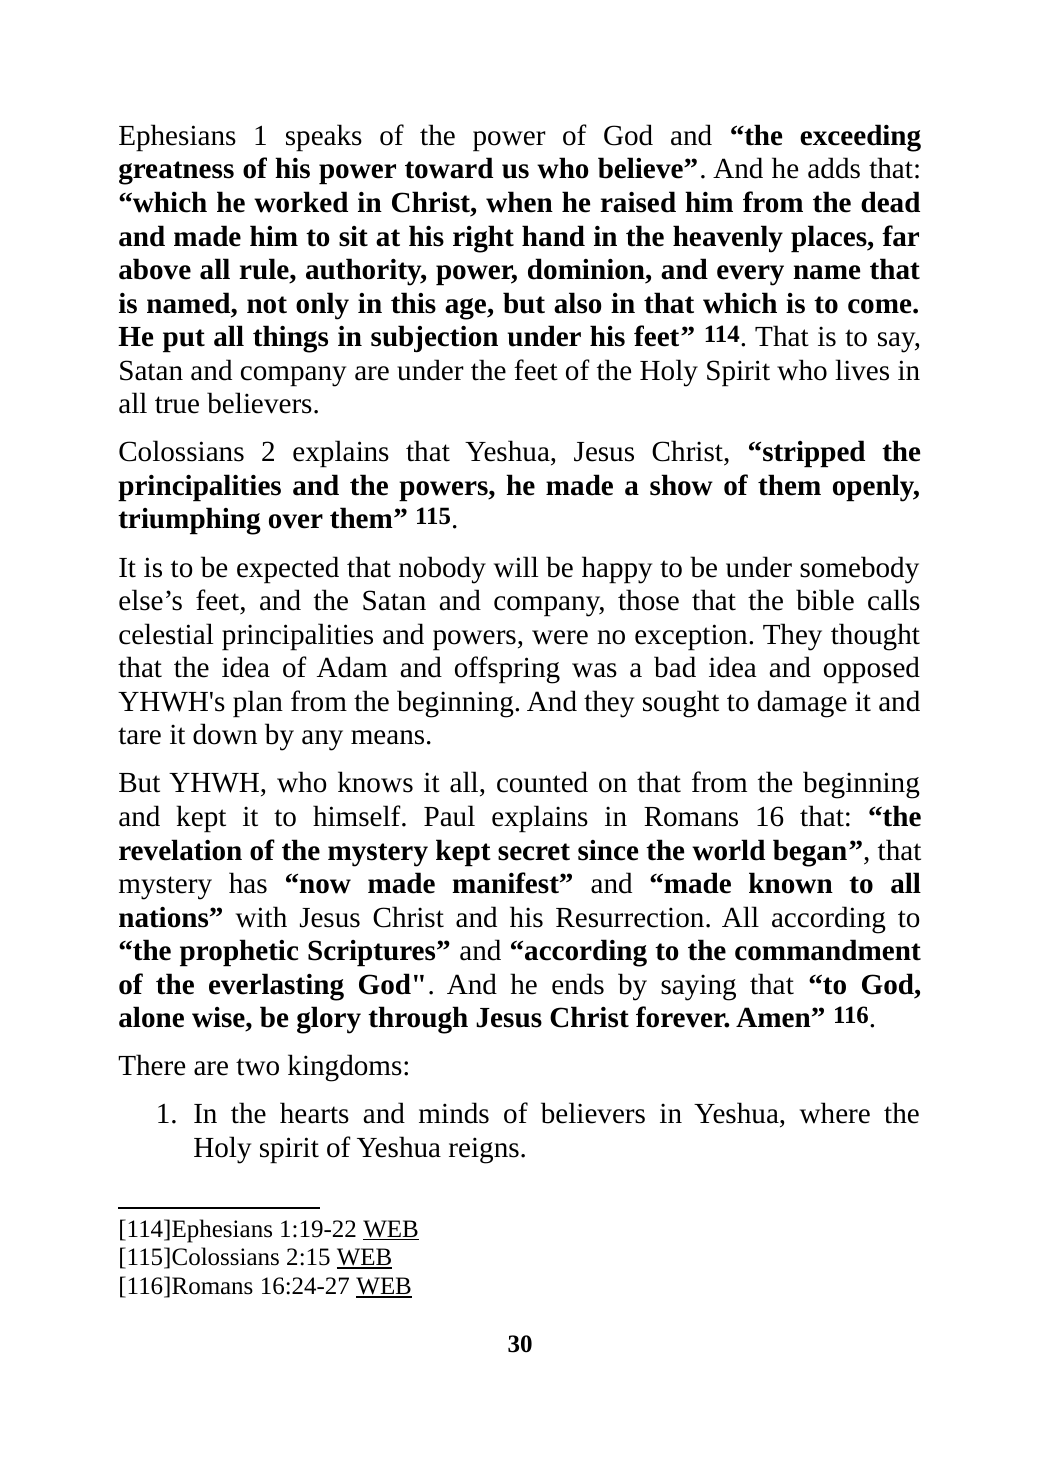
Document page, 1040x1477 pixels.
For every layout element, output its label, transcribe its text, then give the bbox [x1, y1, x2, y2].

list In the hearts and minds of believers in Yeshua, where the Holy spirit of Yeshua reigns. [156, 1097, 921, 1164]
text Colossians 2:15 WEB [118, 1242, 921, 1271]
text Romans 16:24-27 WEB [118, 1271, 921, 1300]
text There are two kingdoms: [118, 1048, 921, 1082]
text Colossians 2 explains that Yeshua, Jesus Christ, “stripped the principalities and the powers, he made a show of them openly, triumphing over them” . [118, 434, 921, 535]
text Ephesians 1 speaks of the power of God and “the exceeding greatness of his power toward us who believe”. And he adds that: “which he worked in Christ, when he raised him from the dead and made him to sit at his right hand in the heavenly places, far above all rule, authority, power, dominion, and every name that is named, not only in this age, but also in that which is to come. He put all things in subjection under his feet” . That is to say, Satan and company are under the feet of the Holy Spirit who lives in all true believers. [118, 118, 921, 420]
text Ephesians 1:19-22 WEB [118, 1214, 921, 1242]
text But YHWH, who knows it all, counted on that from the beginning and kept it to himself. Paul explains in Romans 16 that: “the revelation of the mystery kept secret since the world began”, that mystery has “now made manifest” and “made known to all nations” with Jesus Christ and his Resurrection. All according to “the prophetic Scriptures” and “according to the commandment of the everlasting God". And he ends by saying that “to God, alone wise, be glory through Jesus Christ forever. Amen” . [118, 766, 921, 1034]
text It is to be expected that nobody will be happy to be under somebody else’s feet, and the Satan and company, those that the bible calls celestial principalities and powers, were no exception. They thought that the idea of Adam and offspring was a bad idea and opposed YHWH's plan from the beginning. And they sought to damage it and tare it down by any means. [118, 550, 921, 751]
